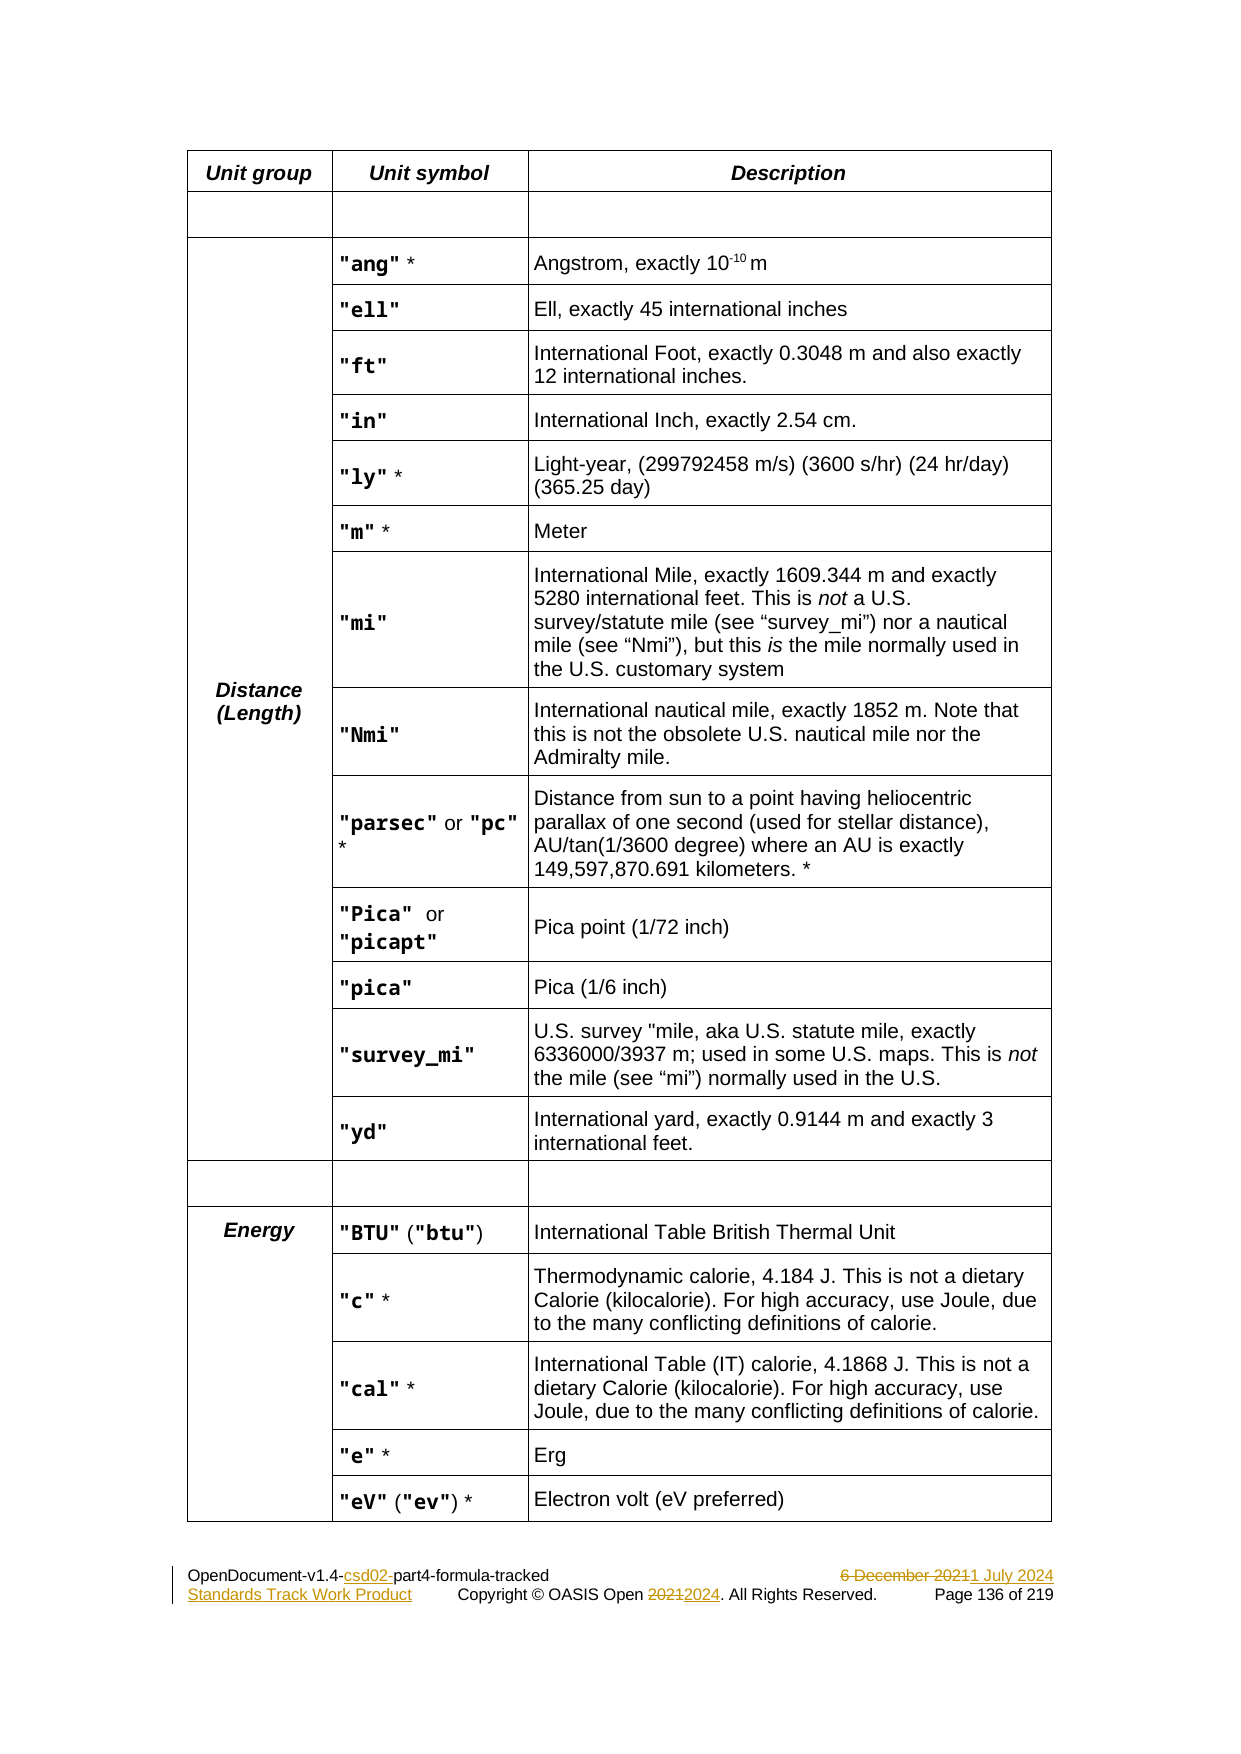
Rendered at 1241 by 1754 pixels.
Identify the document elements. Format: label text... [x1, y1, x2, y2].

table_cell "pica" [333, 962, 528, 1007]
table_header Unit symbol [333, 151, 528, 191]
table_cell International Mile, exactly 1609.344 m and exactly 5280 international feet. This is not a U.S. survey/statute mile (see “survey_mi”) nor a nautical mile (see “Nmi”), but this is the mile normally used in the U.S. customary system [529, 552, 1051, 687]
table_cell U.S. survey "mile, aka U.S. statute mile, exactly 6336000/3937 m; used in some U.S. maps. This is not the mile (see “mi”) normally used in the U.S. [529, 1009, 1051, 1096]
table_cell Electron volt (eV preferred) [529, 1476, 1051, 1521]
table_cell International Table British Thermal Unit [529, 1207, 1051, 1253]
table_cell Light-year, (299792458 m/s) (3600 s/hr) (24 hr/day) (365.25 day) [529, 441, 1051, 505]
table_cell [333, 1161, 528, 1206]
table_cell Angstrom, exactly 10-10 m [529, 238, 1051, 283]
table_cell "ell" [333, 285, 528, 329]
table_cell "ly" * [333, 441, 528, 505]
table_cell "yd" [333, 1097, 528, 1160]
table_cell "survey_mi" [333, 1009, 528, 1096]
table_cell Erg [529, 1430, 1051, 1475]
table_cell [188, 1161, 332, 1206]
table_cell International Foot, exactly 0.3048 m and also exactly 12 international inches. [529, 331, 1051, 394]
table_cell [529, 1161, 1051, 1206]
table_cell "e" * [333, 1430, 528, 1475]
table_cell [333, 192, 528, 237]
table_cell "eV" ("ev") * [333, 1476, 528, 1521]
table_header Unit group [188, 151, 332, 191]
table_cell "Nmi" [333, 688, 528, 775]
table_cell Meter [529, 506, 1051, 551]
table_cell "in" [333, 395, 528, 440]
table_cell Distance from sun to a point having heliocentric parallax of one second (used for stellar distance), AU/tan(1/3600 degree) where an AU is exactly 149,597,870.691 kilometers. * [529, 776, 1051, 887]
table_cell "BTU" ("btu") [333, 1207, 528, 1253]
table_cell "c" * [333, 1254, 528, 1341]
table_cell International Table (IT) calorie, 4.1868 J. This is not a dietary Calorie (kilocalorie). For high accuracy, use Joule, due to the many conflicting definitions of calorie. [529, 1342, 1051, 1429]
table_cell [529, 192, 1051, 237]
table_cell "parsec" or "pc" * [333, 776, 528, 887]
table_cell "ft" [333, 331, 528, 394]
table_cell International Inch, exactly 2.54 cm. [529, 395, 1051, 440]
table_cell [188, 192, 332, 237]
table_cell Pica (1/6 inch) [529, 962, 1051, 1007]
table_cell International yard, exactly 0.9144 m and exactly 3 international feet. [529, 1097, 1051, 1160]
table_cell "cal" * [333, 1342, 528, 1429]
table_cell "Pica" or "picapt" [333, 888, 528, 961]
table_header Description [529, 151, 1051, 191]
table_cell Pica point (1/72 inch) [529, 888, 1051, 961]
table_cell Distance (Length) [188, 238, 332, 1160]
table_cell Energy [188, 1207, 332, 1521]
table_cell "m" * [333, 506, 528, 551]
table_cell "mi" [333, 552, 528, 687]
table_cell "ang" * [333, 238, 528, 283]
table_cell Ell, exactly 45 international inches [529, 285, 1051, 329]
table_cell Thermodynamic calorie, 4.184 J. This is not a dietary Calorie (kilocalorie). For high accuracy, use Joule, due to the many conflicting definitions of calorie. [529, 1254, 1051, 1341]
table_cell International nautical mile, exactly 1852 m. Note that this is not the obsolete U.S. nautical mile nor the Admiralty mile. [529, 688, 1051, 775]
